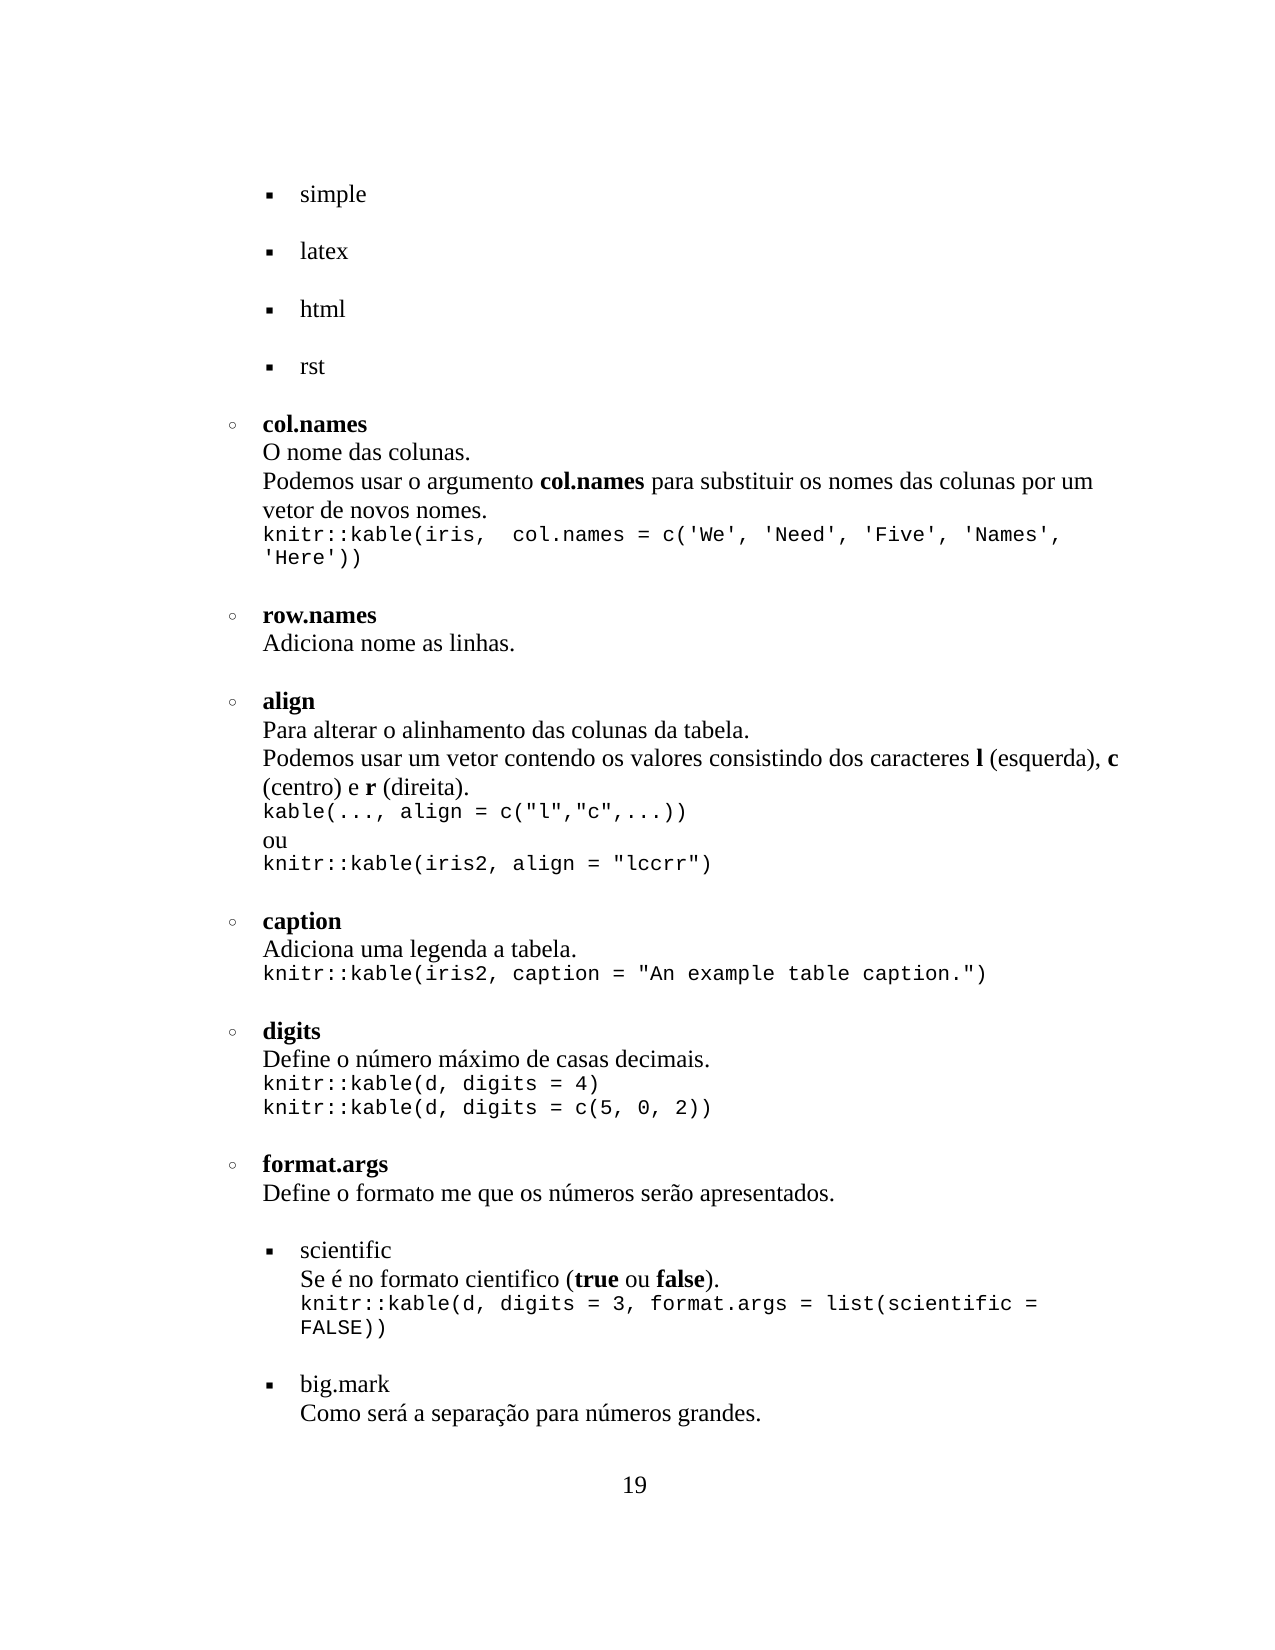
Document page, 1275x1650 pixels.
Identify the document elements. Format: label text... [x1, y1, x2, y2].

list format.args Define o formato me que os números serão apresentados. [225, 1149, 1125, 1236]
list align Para alterar o alinhamento das colunas da tabela. Podemos usar um vetor contendo os valores consistindo dos caracteres l (esquerda), c (centro) e r (direita). kable(..., align = c("l","c",...)) ou knitr::kable(iris2, align = "lccrr") [225, 686, 1125, 906]
list simple [262, 179, 1125, 236]
list scientific Se é no formato cientifico (true ou false). knitr::kable(d, digits = 3, format.args = list(scientific = FALSE)) [262, 1236, 1125, 1369]
list digits Define o número máximo de casas decimais. knitr::kable(d, digits = 4) knitr::kable(d, digits = c(5, 0, 2)) [225, 1016, 1125, 1149]
list [262, 150, 1125, 179]
list rst [262, 351, 1125, 409]
list latex [262, 236, 1125, 294]
list big.mark Como será a separação para números grandes. [262, 1369, 1125, 1427]
list col.names O nome das colunas. Podemos usar o argumento col.names para substituir os nomes das colunas por um vetor de novos nomes. knitr::kable(iris, col.names = c('We', 'Need', 'Five', 'Names', 'Here')) [225, 409, 1125, 600]
list row.names Adiciona nome as linhas. [225, 600, 1125, 686]
list html [262, 294, 1125, 351]
list caption Adiciona uma legenda a tabela. knitr::kable(iris2, caption = "An example table caption.") [225, 906, 1125, 1016]
